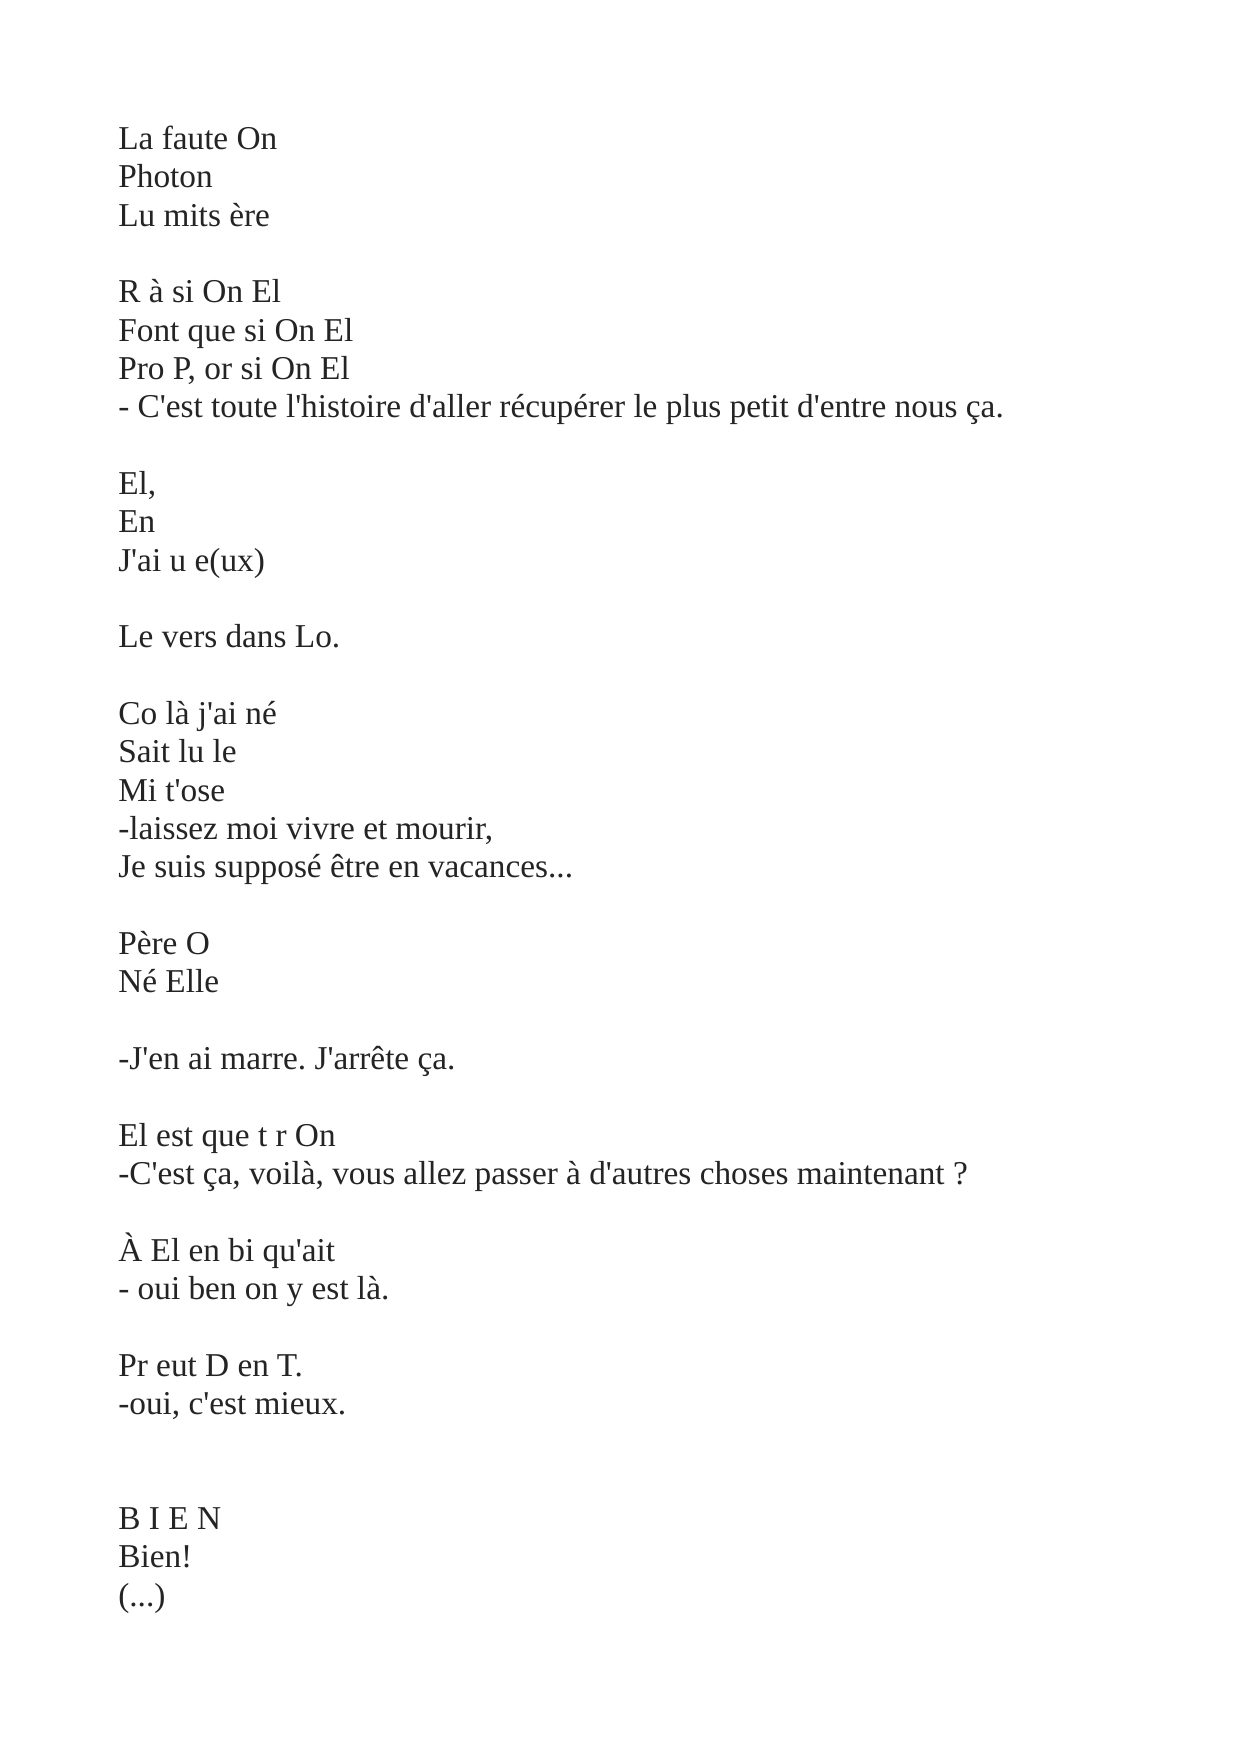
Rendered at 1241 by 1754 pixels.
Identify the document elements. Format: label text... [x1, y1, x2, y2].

text Co là j'ai né [118, 693, 1122, 731]
text Font que si On El [118, 310, 1122, 348]
text -J'en ai marre. J'arrête ça. [118, 1038, 1122, 1076]
text Le vers dans Lo. [118, 616, 1122, 655]
text Bien! [118, 1536, 1122, 1575]
text Je suis supposé être en vacances... [118, 846, 1122, 885]
text (...) [118, 1575, 1122, 1613]
text R à si On El [118, 271, 1122, 310]
text J'ai u e(ux) [118, 540, 1122, 578]
text Né Elle [118, 961, 1122, 1000]
text Pr eut D en T. [118, 1345, 1122, 1383]
text - oui ben on y est là. [118, 1268, 1122, 1306]
text À El en bi qu'ait [118, 1230, 1122, 1268]
text La faute On [118, 118, 1122, 156]
text -C'est ça, voilà, vous allez passer à d'autres choses maintenant ? [118, 1153, 1122, 1191]
text Lu mits ère [118, 195, 1122, 233]
text Photon [118, 156, 1122, 195]
text Père O [118, 923, 1122, 961]
text El est que t r On [118, 1115, 1122, 1153]
text Sait lu le [118, 731, 1122, 770]
text Mi t'ose [118, 770, 1122, 808]
text Pro P, or si On El [118, 348, 1122, 386]
text - C'est toute l'histoire d'aller récupérer le plus petit d'entre nous ça. [118, 386, 1122, 425]
text En [118, 501, 1122, 540]
text -laissez moi vivre et mourir, [118, 808, 1122, 846]
text B I E N [118, 1498, 1122, 1536]
text -oui, c'est mieux. [118, 1383, 1122, 1421]
text El, [118, 463, 1122, 501]
